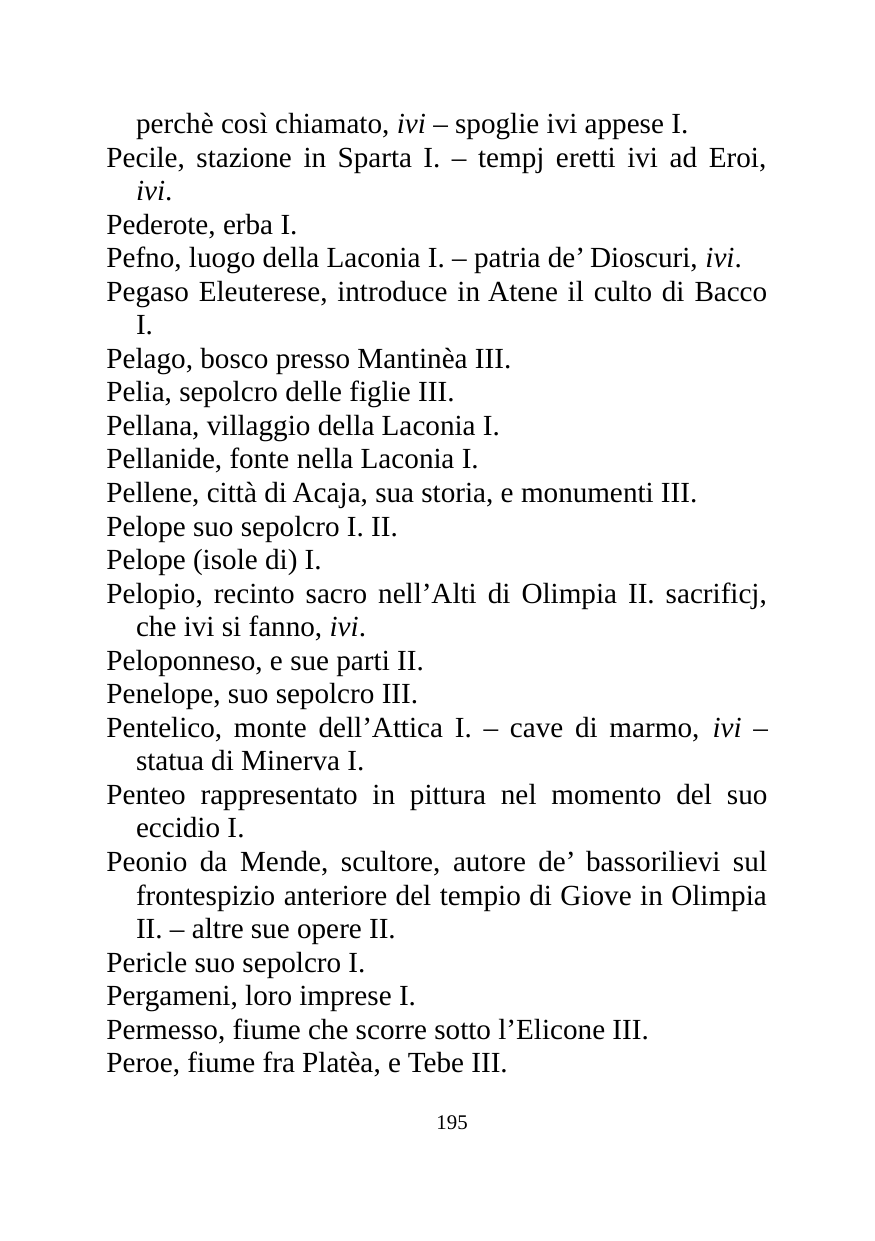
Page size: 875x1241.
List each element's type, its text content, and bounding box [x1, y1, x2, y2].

text Pentelico, monte dell’Attica I. – cave di marmo, ivi – statua di Minerva I. [106, 710, 768, 777]
text Pelope (isole di) I. [106, 542, 768, 576]
text Pelia, sepolcro delle figlie III. [106, 374, 768, 408]
text Peloponneso, e sue parti II. [106, 643, 768, 676]
text Peroe, fiume fra Platèa, e Tebe III. [106, 1045, 768, 1079]
text perchè così chiamato, ivi – spoglie ivi appese I. [106, 106, 768, 140]
text Permesso, fiume che scorre sotto l’Elicone III. [106, 1012, 768, 1045]
text Pellanide, fonte nella Laconia I. [106, 442, 768, 475]
text Pelago, bosco presso Mantinèa III. [106, 341, 768, 374]
text Pederote, erba I. [106, 207, 768, 240]
text Pegaso Eleuterese, introduce in Atene il culto di Bacco I. [106, 274, 768, 341]
text Pelopio, recinto sacro nell’Alti di Olimpia II. sacrificj, che ivi si fanno, ivi. [106, 576, 768, 643]
text Pericle suo sepolcro I. [106, 945, 768, 978]
text Penteo rappresentato in pittura nel momento del suo eccidio I. [106, 777, 768, 844]
text Pergameni, loro imprese I. [106, 978, 768, 1012]
text Pellene, città di Acaja, sua storia, e monumenti III. [106, 475, 768, 509]
text Pelope suo sepolcro I. II. [106, 509, 768, 542]
text Pefno, luogo della Laconia I. – patria de’ Dioscuri, ivi. [106, 240, 768, 274]
text Penelope, suo sepolcro III. [106, 676, 768, 710]
text Peonio da Mende, scultore, autore de’ bassorilievi sul frontespizio anteriore del tempio di Giove in Olimpia II. – altre sue opere II. [106, 844, 768, 945]
text Pellana, villaggio della Laconia I. [106, 408, 768, 442]
text Pecile, stazione in Sparta I. – tempj eretti ivi ad Eroi, ivi. [106, 140, 768, 207]
